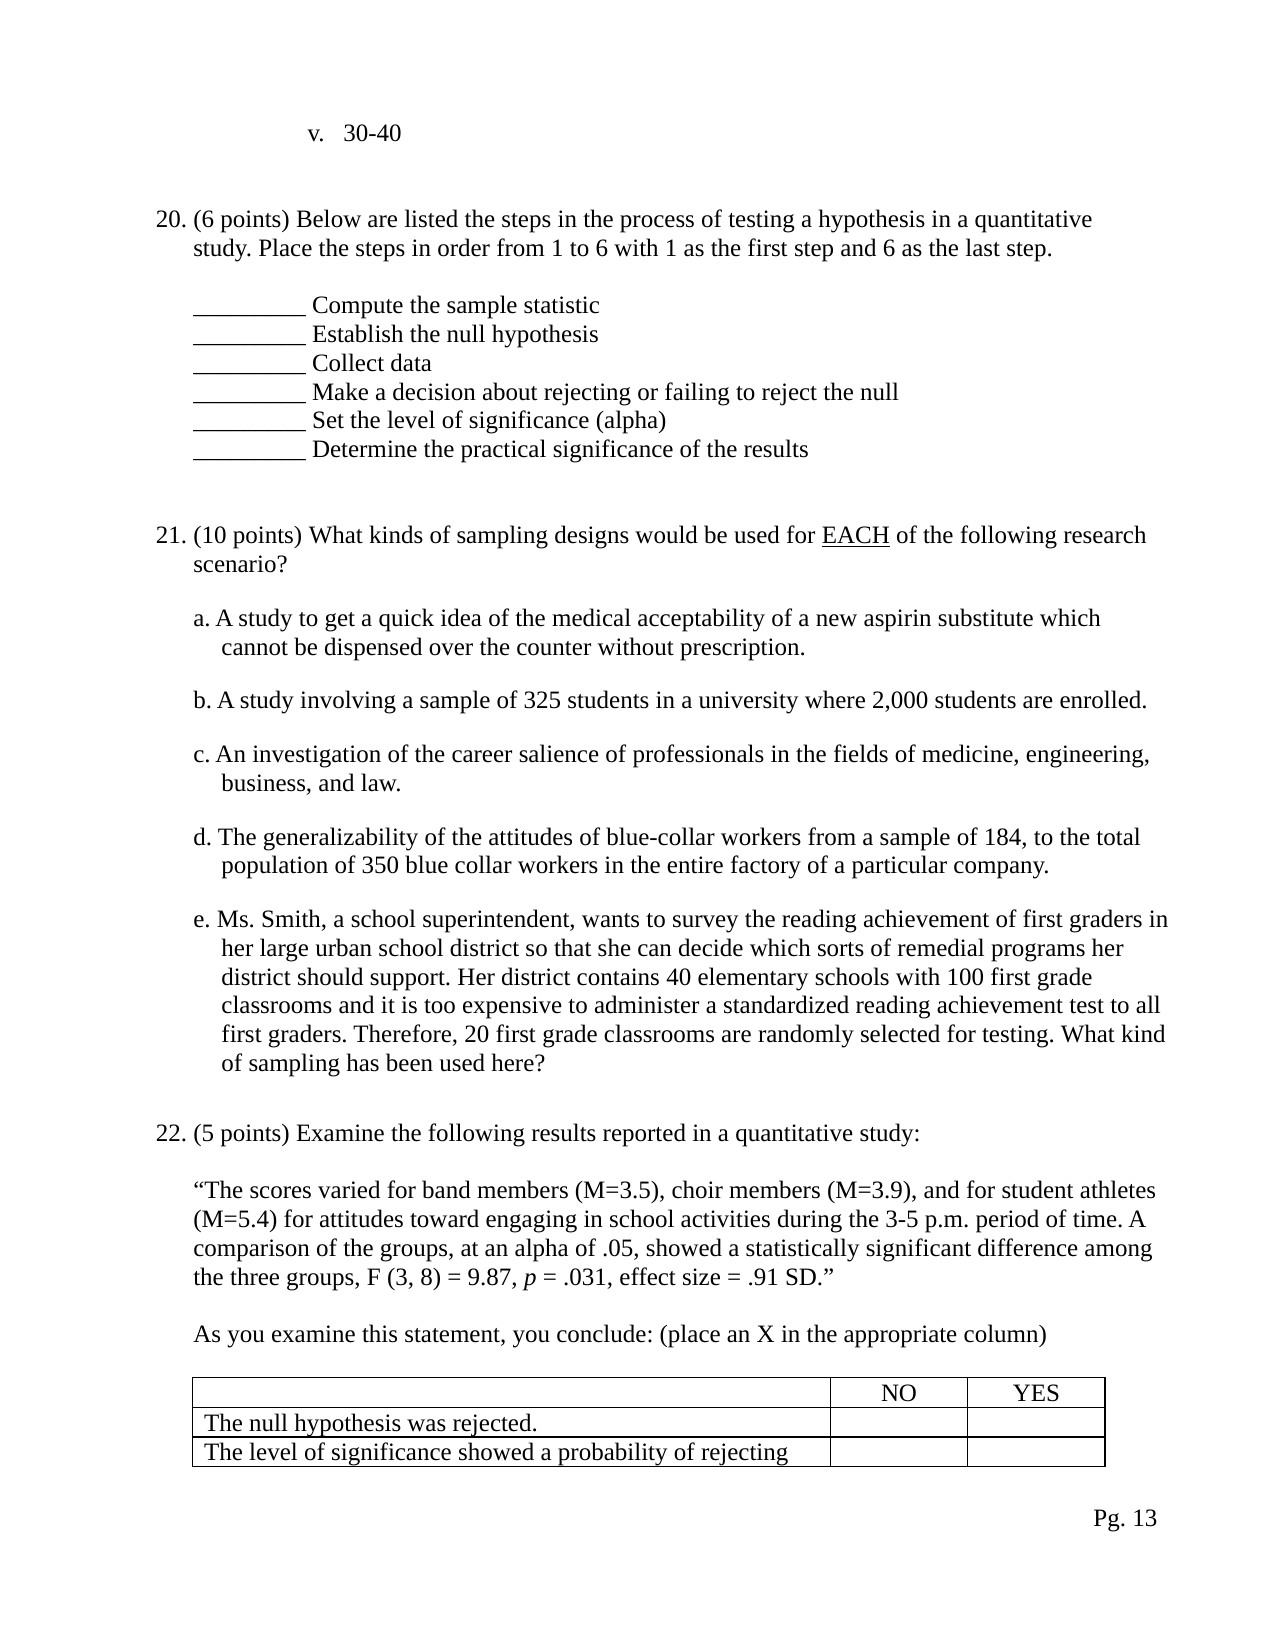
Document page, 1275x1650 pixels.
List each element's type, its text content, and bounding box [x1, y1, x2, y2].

table_cell [968, 1408, 1104, 1436]
table_header [193, 1378, 830, 1407]
text “The scores varied for band members (M=3.5), choir members (M=3.9), and for student athletes (M=5.4) for attitudes toward engaging in school activities during the 3-5 p.m. period of time. A comparison of the groups, at an alpha of .05, showed a statistically significant difference among the three groups, F (3, 8) = 9.87, p = .031, effect size = .91 SD.” [193, 1176, 1157, 1291]
list (10 points) What kinds of sampling designs would be used for EACH of the following research scenario? [156, 521, 1172, 578]
table_cell The null hypothesis was rejected. [193, 1408, 830, 1436]
text _________ Determine the practical significance of the results [193, 434, 1157, 463]
text _________ Compute the sample statistic [193, 291, 1157, 319]
table_cell [831, 1408, 967, 1436]
table_cell The level of significance showed a probability of rejecting [193, 1438, 830, 1466]
list (5 points) Examine the following results reported in a quantitative study: [156, 1118, 1157, 1147]
text _________ Establish the null hypothesis [193, 319, 1157, 348]
list d. The generalizability of the attitudes of blue-collar workers from a sample of 184, to the total population of 350 blue collar workers in the entire factory of a particular company. [193, 822, 1172, 879]
list a. A study to get a quick idea of the medical acceptability of a new aspirin substitute which cannot be dispensed over the counter without prescription. [193, 603, 1172, 661]
list 30-40 [324, 118, 1157, 147]
list e. Ms. Smith, a school superintendent, wants to survey the reading achievement of first graders in her large urban school district so that she can decide which sorts of remedial programs her district should support. Her district contains 40 elementary schools with 100 first grade classrooms and it is too expensive to administer a standardized reading achievement test to all first graders. Therefore, 20 first grade classrooms are randomly selected for testing. What kind of sampling has been used here? [193, 904, 1172, 1077]
list c. An investigation of the career salience of professionals in the fields of medicine, engineering, business, and law. [193, 739, 1172, 797]
list (6 points) Below are listed the steps in the process of testing a hypothesis in a quantitative study. Place the steps in order from 1 to 6 with 1 as the first step and 6 as the last step. [156, 204, 1157, 262]
text _________ Collect data [193, 348, 1157, 377]
list b. A study involving a sample of 325 students in a university where 2,000 students are enrolled. [193, 686, 1172, 714]
table_cell [968, 1438, 1104, 1466]
table_cell [831, 1438, 967, 1466]
text _________ Set the level of significance (alpha) [193, 406, 1157, 434]
table_header NO [831, 1378, 967, 1407]
table_header YES [968, 1378, 1104, 1407]
text As you examine this statement, you conclude: (place an X in the appropriate column) [193, 1319, 1157, 1348]
text _________ Make a decision about rejecting or failing to reject the null [193, 377, 1157, 406]
